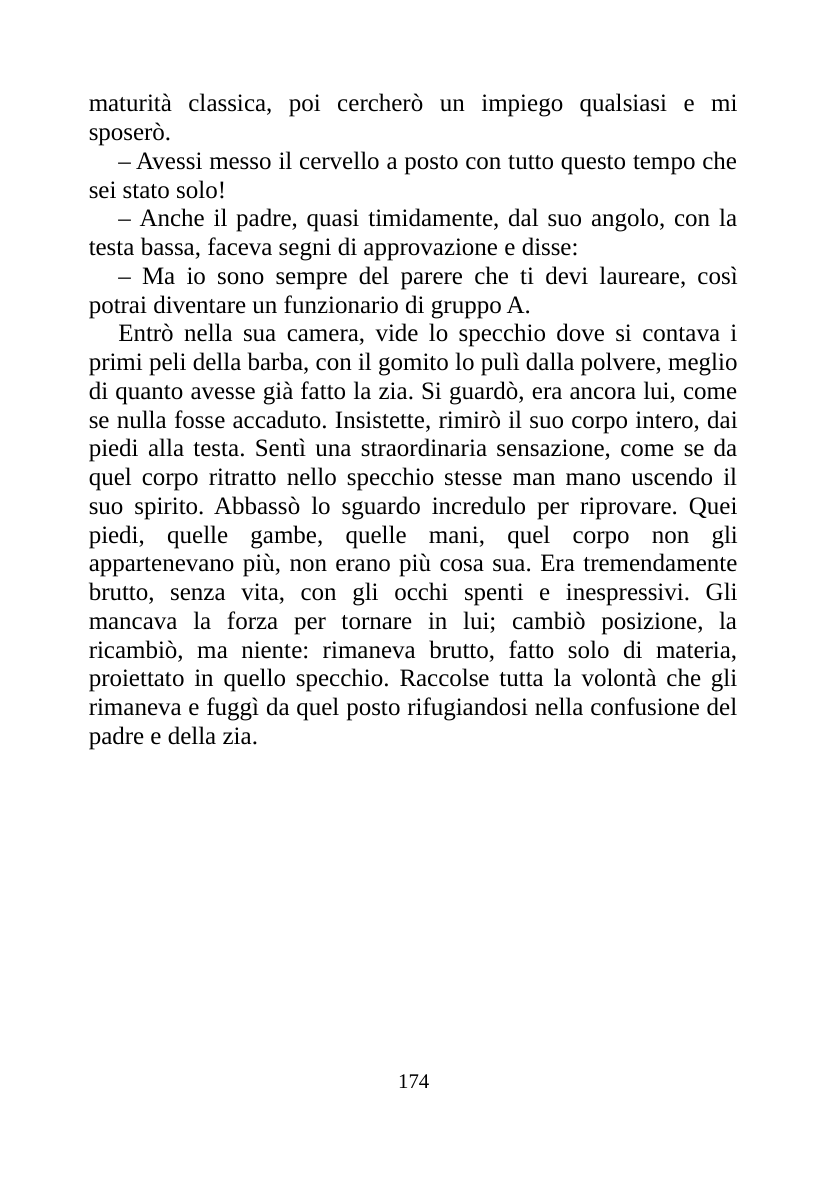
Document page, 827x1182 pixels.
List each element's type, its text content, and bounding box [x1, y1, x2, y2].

text – Ma io sono sempre del parere che ti devi laureare, così potrai diventare un funzionario di gruppo A. [88, 261, 738, 318]
text – Anche il padre, quasi timidamente, dal suo angolo, con la testa bassa, faceva segni di approvazione e disse: [88, 203, 738, 261]
text – Avessi messo il cervello a posto con tutto questo tempo che sei stato solo! [88, 146, 738, 203]
text Entrò nella sua camera, vide lo specchio dove si contava i primi peli della barba, con il gomito lo pulì dalla polvere, meglio di quanto avesse già fatto la zia. Si guardò, era ancora lui, come se nulla fosse accaduto. Insistette, rimirò il suo corpo intero, dai piedi alla testa. Sentì una straordinaria sensazione, come se da quel corpo ritratto nello specchio stesse man mano uscendo il suo spirito. Abbassò lo sguardo incredulo per riprovare. Quei piedi, quelle gambe, quelle mani, quel corpo non gli appartenevano più, non erano più cosa sua. Era tremendamente brutto, senza vita, con gli occhi spenti e inespressivi. Gli mancava la forza per tornare in lui; cambiò posizione, la ricambiò, ma niente: rimaneva brutto, fatto solo di materia, proiettato in quello specchio. Raccolse tutta la volontà che gli rimaneva e fuggì da quel posto rifugiandosi nella confusione del padre e della zia. [88, 318, 738, 750]
text maturità classica, poi cercherò un impiego qualsiasi e mi sposerò. [88, 88, 738, 146]
